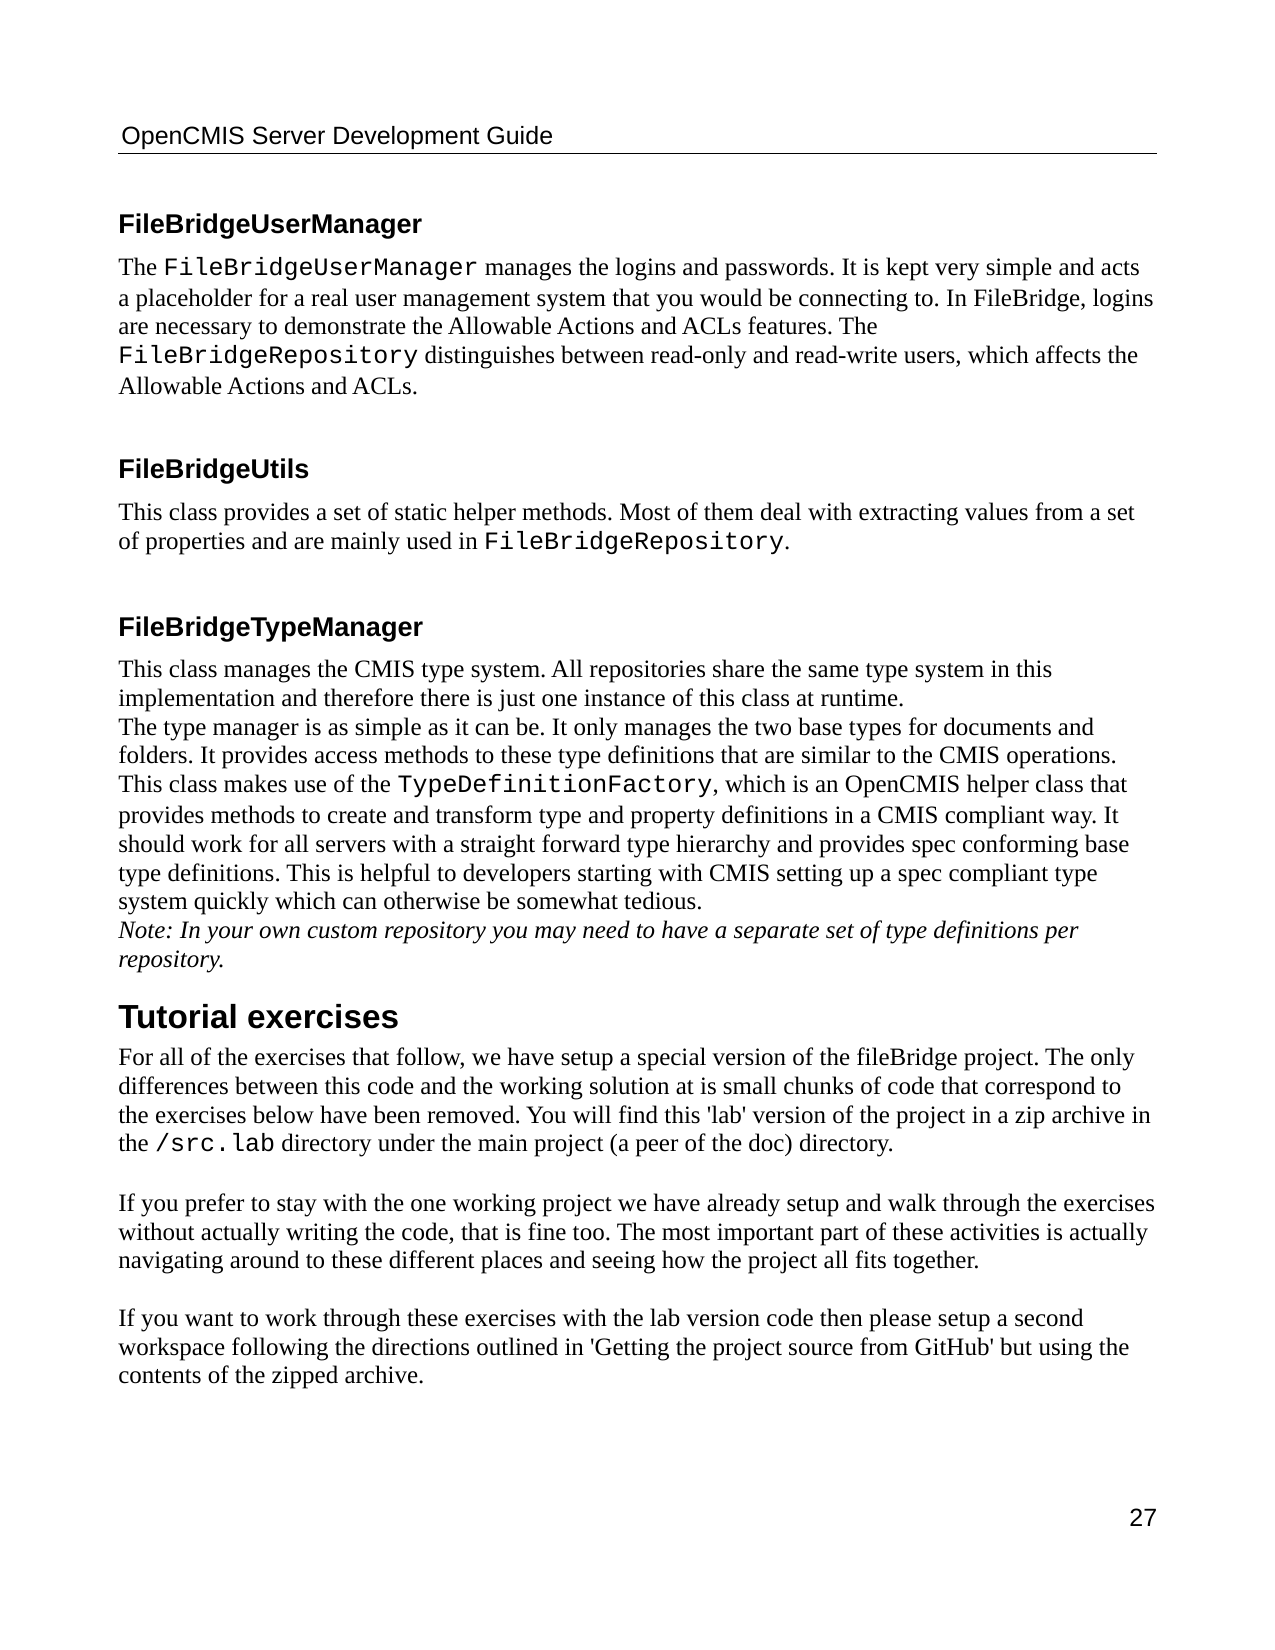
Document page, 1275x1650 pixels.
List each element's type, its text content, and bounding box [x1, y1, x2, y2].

subtitle Tutorial exercises [118, 998, 1157, 1036]
text If you want to work through these exercises with the lab version code then please setup a second workspace following the directions outlined in 'Getting the project source from GitHub' but using the contents of the zipped archive. [118, 1303, 1157, 1389]
subtitle FileBridgeUserManager [118, 208, 1157, 239]
text This class makes use of the TypeDefinitionFactory, which is an OpenCMIS helper class that provides methods to create and transform type and property definitions in a CMIS compliant way. It should work for all servers with a straight forward type hierarchy and provides spec conforming base type definitions. This is helpful to developers starting with CMIS setting up a spec compliant type system quickly which can otherwise be somewhat tedious. [118, 769, 1157, 915]
subtitle FileBridgeTypeManager [118, 611, 1157, 642]
subtitle FileBridgeUtils [118, 453, 1157, 485]
text This class provides a set of static helper methods. Most of them deal with extracting values from a set of properties and are mainly used in FileBridgeRepository. [118, 497, 1157, 557]
text For all of the exercises that follow, we have setup a special version of the fileBridge project. The only differences between this code and the working solution at is small chunks of code that correspond to the exercises below have been removed. You will find this 'lab' version of the project in a zip archive in the /src.lab directory under the main project (a peer of the doc) directory. [118, 1042, 1157, 1159]
text The FileBridgeUserManager manages the logins and passwords. It is kept very simple and acts a placeholder for a real user management system that you would be connecting to. In FileBridge, logins are necessary to demonstrate the Allowable Actions and ACLs features. The FileBridgeRepository distinguishes between read-only and read-write users, which affects the Allowable Actions and ACLs. [118, 252, 1157, 400]
text The type manager is as simple as it can be. It only manages the two base types for documents and folders. It provides access methods to these type definitions that are similar to the CMIS operations. [118, 712, 1157, 769]
text If you prefer to stay with the one working project we have already setup and walk through the exercises without actually writing the code, that is fine too. The most important part of these activities is actually navigating around to these different places and seeing how the project all fits together. [118, 1188, 1157, 1274]
text This class manages the CMIS type system. All repositories share the same type system in this implementation and therefore there is just one instance of this class at runtime. [118, 654, 1157, 712]
text Note: In your own custom repository you may need to have a separate set of type definitions per repository. [118, 915, 1157, 973]
